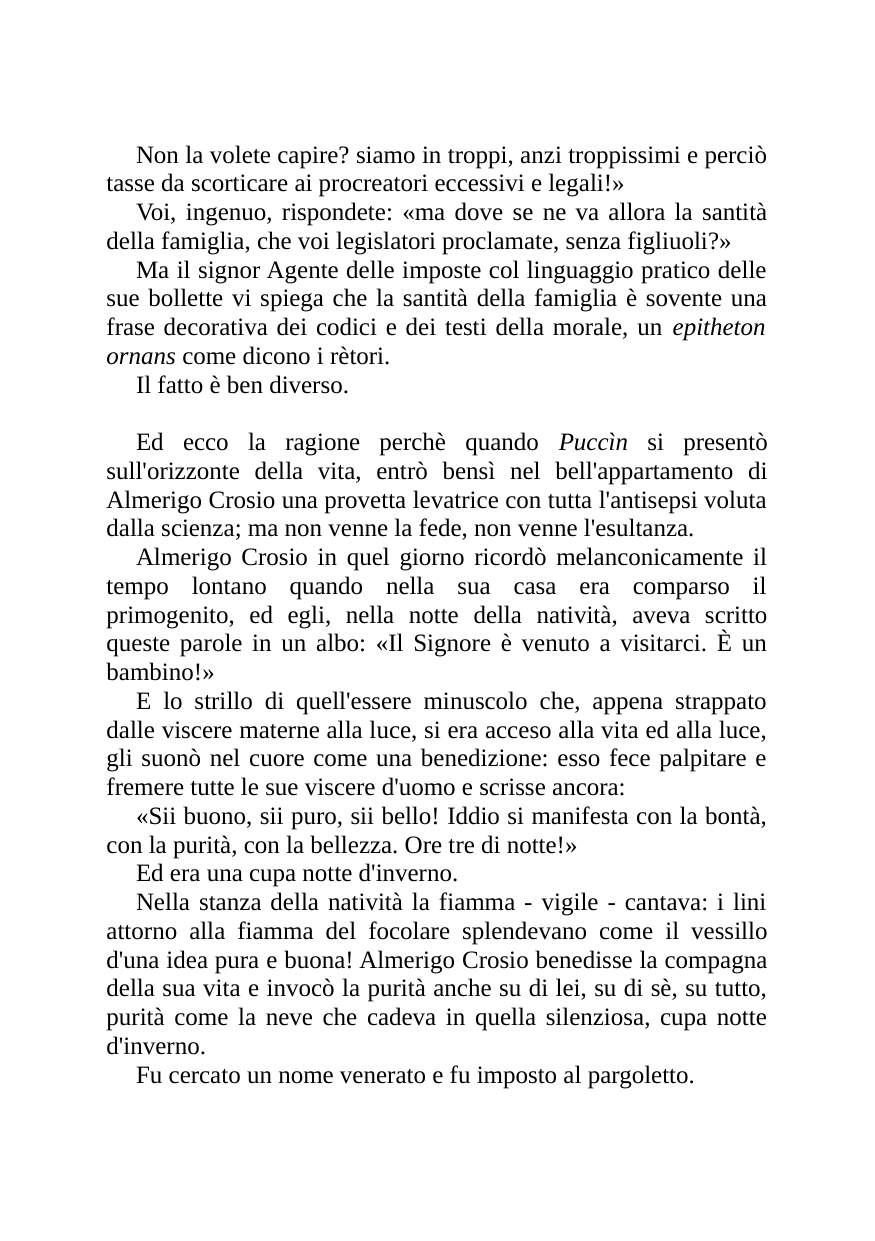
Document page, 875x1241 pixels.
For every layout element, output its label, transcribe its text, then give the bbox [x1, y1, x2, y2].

text Non la volete capire? siamo in troppi, anzi troppissimi e perciò tasse da scorticare ai procreatori eccessivi e legali!» [106, 140, 768, 197]
text Almerigo Crosio in quel giorno ricordò melanconicamente il tempo lontano quando nella sua casa era comparso il primogenito, ed egli, nella notte della natività, aveva scritto queste parole in un albo: «Il Signore è venuto a visitarci. È un bambino!» [106, 542, 768, 686]
text Fu cercato un nome venerato e fu imposto al pargoletto. [106, 1060, 768, 1088]
text Il fatto è ben diverso. [106, 370, 768, 398]
text «Sii buono, sii puro, sii bello! Iddio si manifesta con la bontà, con la purità, con la bellezza. Ore tre di notte!» [106, 801, 768, 858]
text Ed era una cupa notte d'inverno. [106, 858, 768, 887]
text Ed ecco la ragione perchè quando Puccìn si presentò sull'orizzonte della vita, entrò bensì nel bell'appartamento di Almerigo Crosio una provetta levatrice con tutta l'antisepsi voluta dalla scienza; ma non venne la fede, non venne l'esultanza. [106, 427, 768, 542]
text Voi, ingenuo, rispondete: «ma dove se ne va allora la santità della famiglia, che voi legislatori proclamate, senza figliuoli?» [106, 197, 768, 255]
text Nella stanza della natività la fiamma - vigile - cantava: i lini attorno alla fiamma del focolare splendevano come il vessillo d'una idea pura e buona! Almerigo Crosio benedisse la compagna della sua vita e invocò la purità anche su di lei, su di sè, su tutto, purità come la neve che cadeva in quella silenziosa, cupa notte d'inverno. [106, 887, 768, 1060]
text Ma il signor Agente delle imposte col linguaggio pratico delle sue bollette vi spiega che la santità della famiglia è sovente una frase decorativa dei codici e dei testi della morale, un epitheton ornans come dicono i rètori. [106, 255, 768, 370]
text E lo strillo di quell'essere minuscolo che, appena strappato dalle viscere materne alla luce, si era acceso alla vita ed alla luce, gli suonò nel cuore come una benedizione: esso fece palpitare e fremere tutte le sue viscere d'uomo e scrisse ancora: [106, 686, 768, 801]
